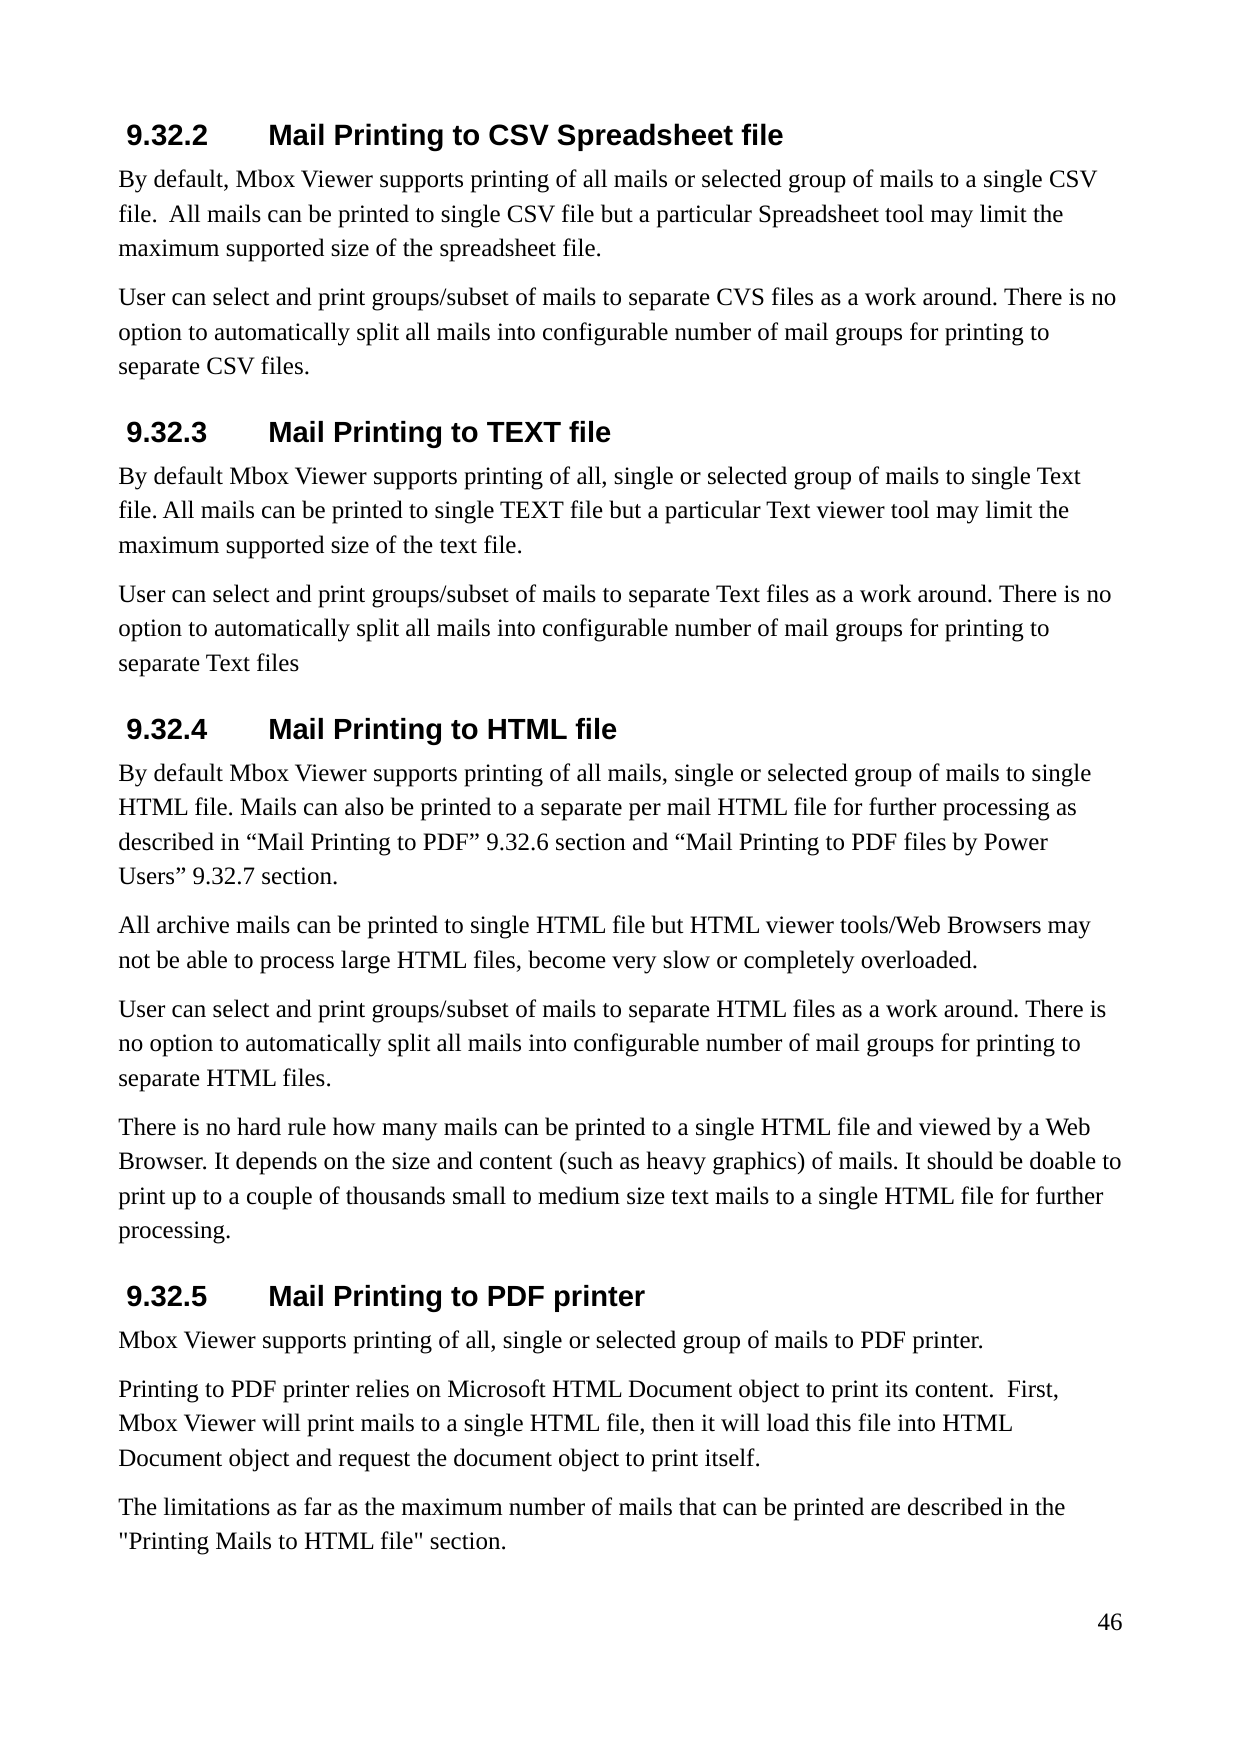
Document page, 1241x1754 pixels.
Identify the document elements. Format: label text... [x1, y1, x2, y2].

subtitle Mail Printing to HTML file [118, 712, 1122, 745]
subtitle Mail Printing to TEXT file [118, 415, 1122, 448]
text User can select and print groups/subset of mails to separate Text files as a work around. There is no option to automatically split all mails into configurable number of mail groups for printing to separate Text files [118, 579, 1122, 677]
text Printing to PDF printer relies on Microsoft HTML Document object to print its content. First, Mbox Viewer will print mails to a single HTML file, then it will load this file into HTML Document object and request the document object to print itself. [118, 1374, 1122, 1472]
text By default, Mbox Viewer supports printing of all mails or selected group of mails to a single CSV file. All mails can be printed to single CSV file but a particular Spreadsheet tool may limit the maximum supported size of the spreadsheet file. [118, 164, 1122, 262]
subtitle Mail Printing to PDF printer [118, 1279, 1122, 1312]
text There is no hard rule how many mails can be printed to a single HTML file and viewed by a Web Browser. It depends on the size and content (such as heavy graphics) of mails. It should be doable to print up to a couple of thousands small to medium size text mails to a single HTML file for further processing. [118, 1112, 1122, 1244]
text By default Mbox Viewer supports printing of all mails, single or selected group of mails to single HTML file. Mails can also be printed to a separate per mail HTML file for further processing as described in “Mail Printing to PDF” 9.32.6 section and “Mail Printing to PDF files by Power Users” 9.32.7 section. [118, 758, 1122, 890]
text User can select and print groups/subset of mails to separate HTML files as a work around. There is no option to automatically split all mails into configurable number of mail groups for printing to separate HTML files. [118, 994, 1122, 1091]
text The limitations as far as the maximum number of mails that can be printed are described in the "Printing Mails to HTML file" section. [118, 1492, 1122, 1555]
text By default Mbox Viewer supports printing of all, single or selected group of mails to single Text file. All mails can be printed to single TEXT file but a particular Text viewer tool may limit the maximum supported size of the text file. [118, 461, 1122, 559]
text User can select and print groups/subset of mails to separate CVS files as a work around. There is no option to automatically split all mails into configurable number of mail groups for printing to separate CSV files. [118, 282, 1122, 380]
text Mbox Viewer supports printing of all, single or selected group of mails to PDF printer. [118, 1325, 1122, 1354]
subtitle Mail Printing to CSV Spreadsheet file [118, 118, 1122, 152]
text All archive mails can be printed to single HTML file but HTML viewer tools/Web Browsers may not be able to process large HTML files, become very slow or completely overloaded. [118, 910, 1122, 973]
